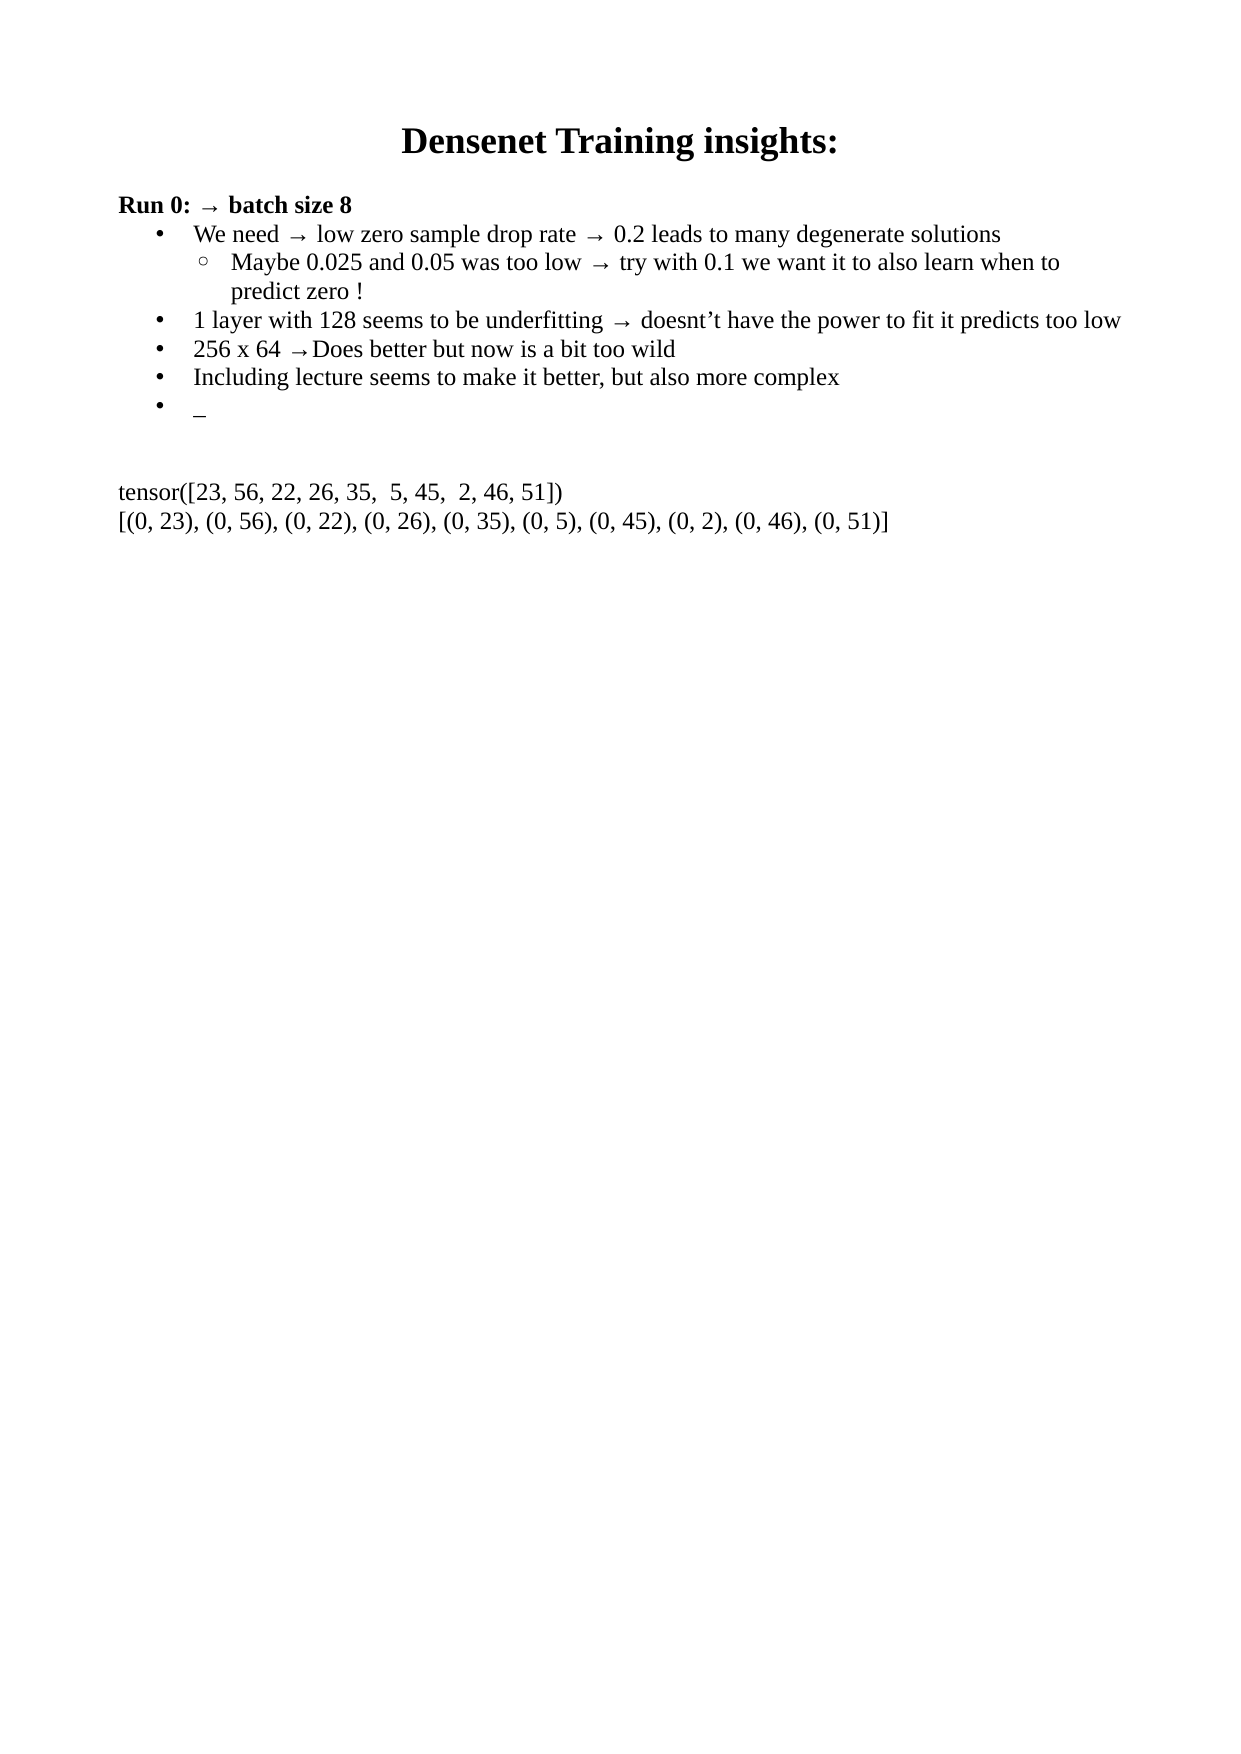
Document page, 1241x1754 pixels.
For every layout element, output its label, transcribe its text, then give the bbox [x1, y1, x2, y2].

list We need → low zero sample drop rate → 0.2 leads to many degenerate solutions [156, 219, 1122, 247]
text Run 0: → batch size 8 [118, 190, 1122, 219]
text [(0, 23), (0, 56), (0, 22), (0, 26), (0, 35), (0, 5), (0, 45), (0, 2), (0, 46), (0, 51)] [118, 506, 1122, 535]
list Maybe 0.025 and 0.05 was too low → try with 0.1 we want it to also learn when to predict zero ! [193, 247, 1122, 305]
text tensor([23, 56, 22, 26, 35, 5, 45, 2, 46, 51]) [118, 477, 1122, 506]
list 1 layer with 128 seems to be underfitting → doesnt’t have the power to fit it predicts too low [156, 305, 1122, 334]
list _ [156, 391, 1122, 420]
text Densenet Training insights: [118, 118, 1122, 161]
list 256 x 64 →Does better but now is a bit too wild [156, 334, 1122, 362]
list Including lecture seems to make it better, but also more complex [156, 362, 1122, 391]
